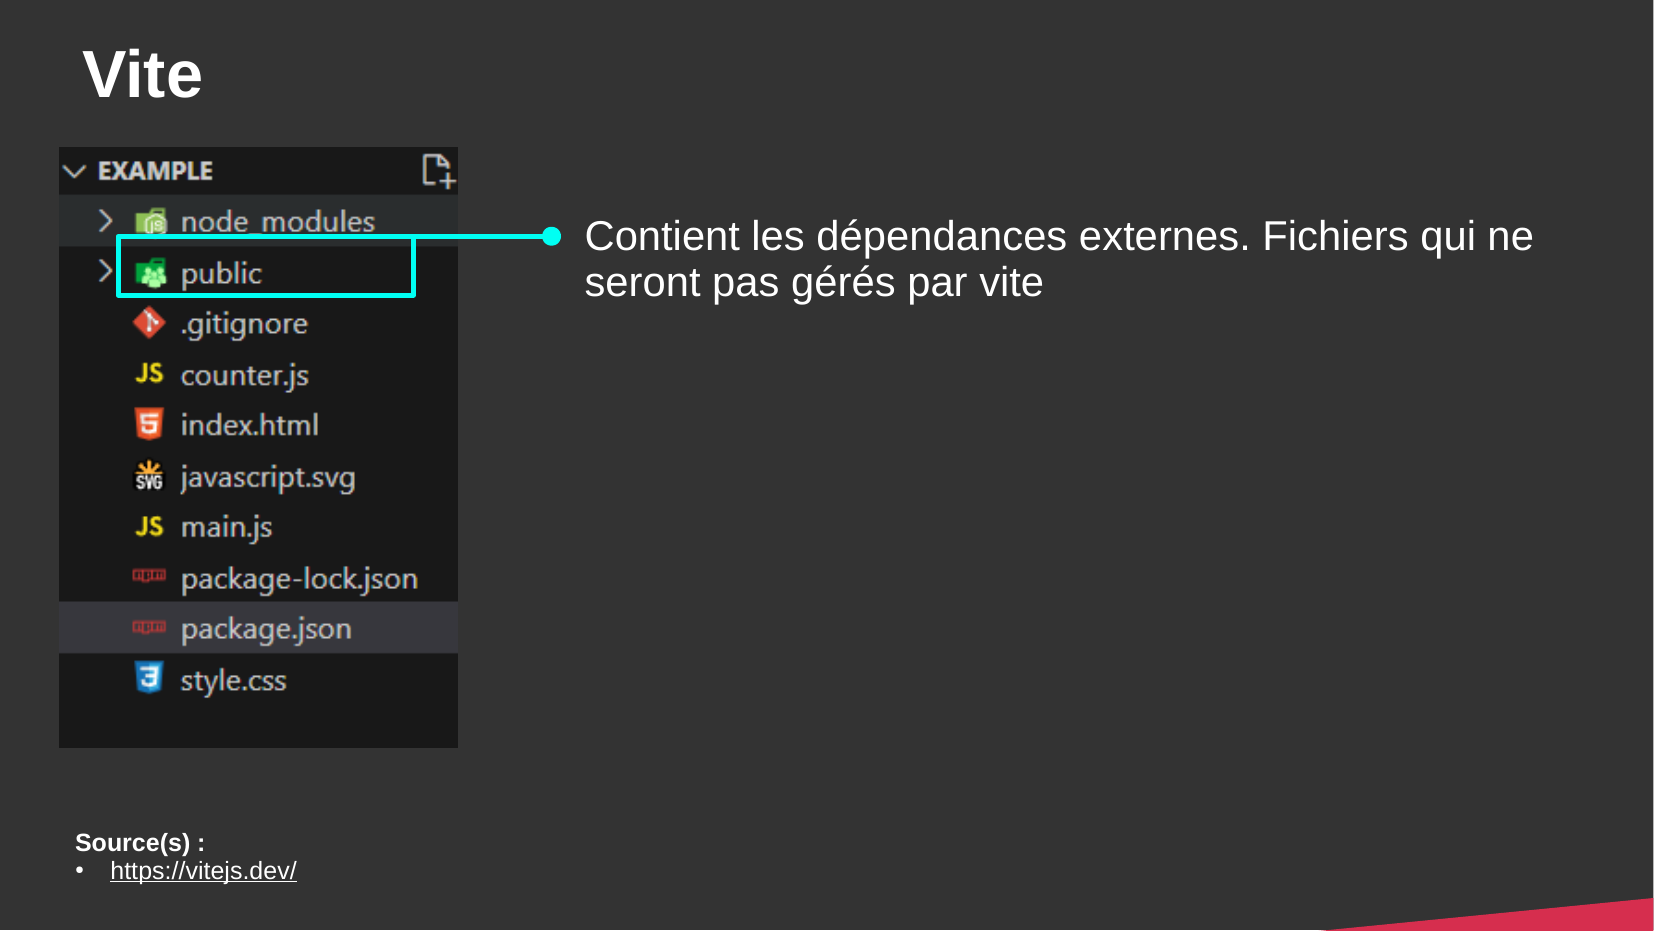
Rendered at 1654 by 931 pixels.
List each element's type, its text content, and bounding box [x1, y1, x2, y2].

list Contient les dépendances externes. Fichiers qui ne seront pas gérés par vite [584, 212, 1536, 325]
title Vite [82, 37, 1571, 112]
picture [121, 239, 411, 293]
picture [59, 147, 458, 748]
text_box Source(s) : https://vitejs.dev/ [60, 821, 1546, 931]
text_box [1546, 897, 1654, 931]
